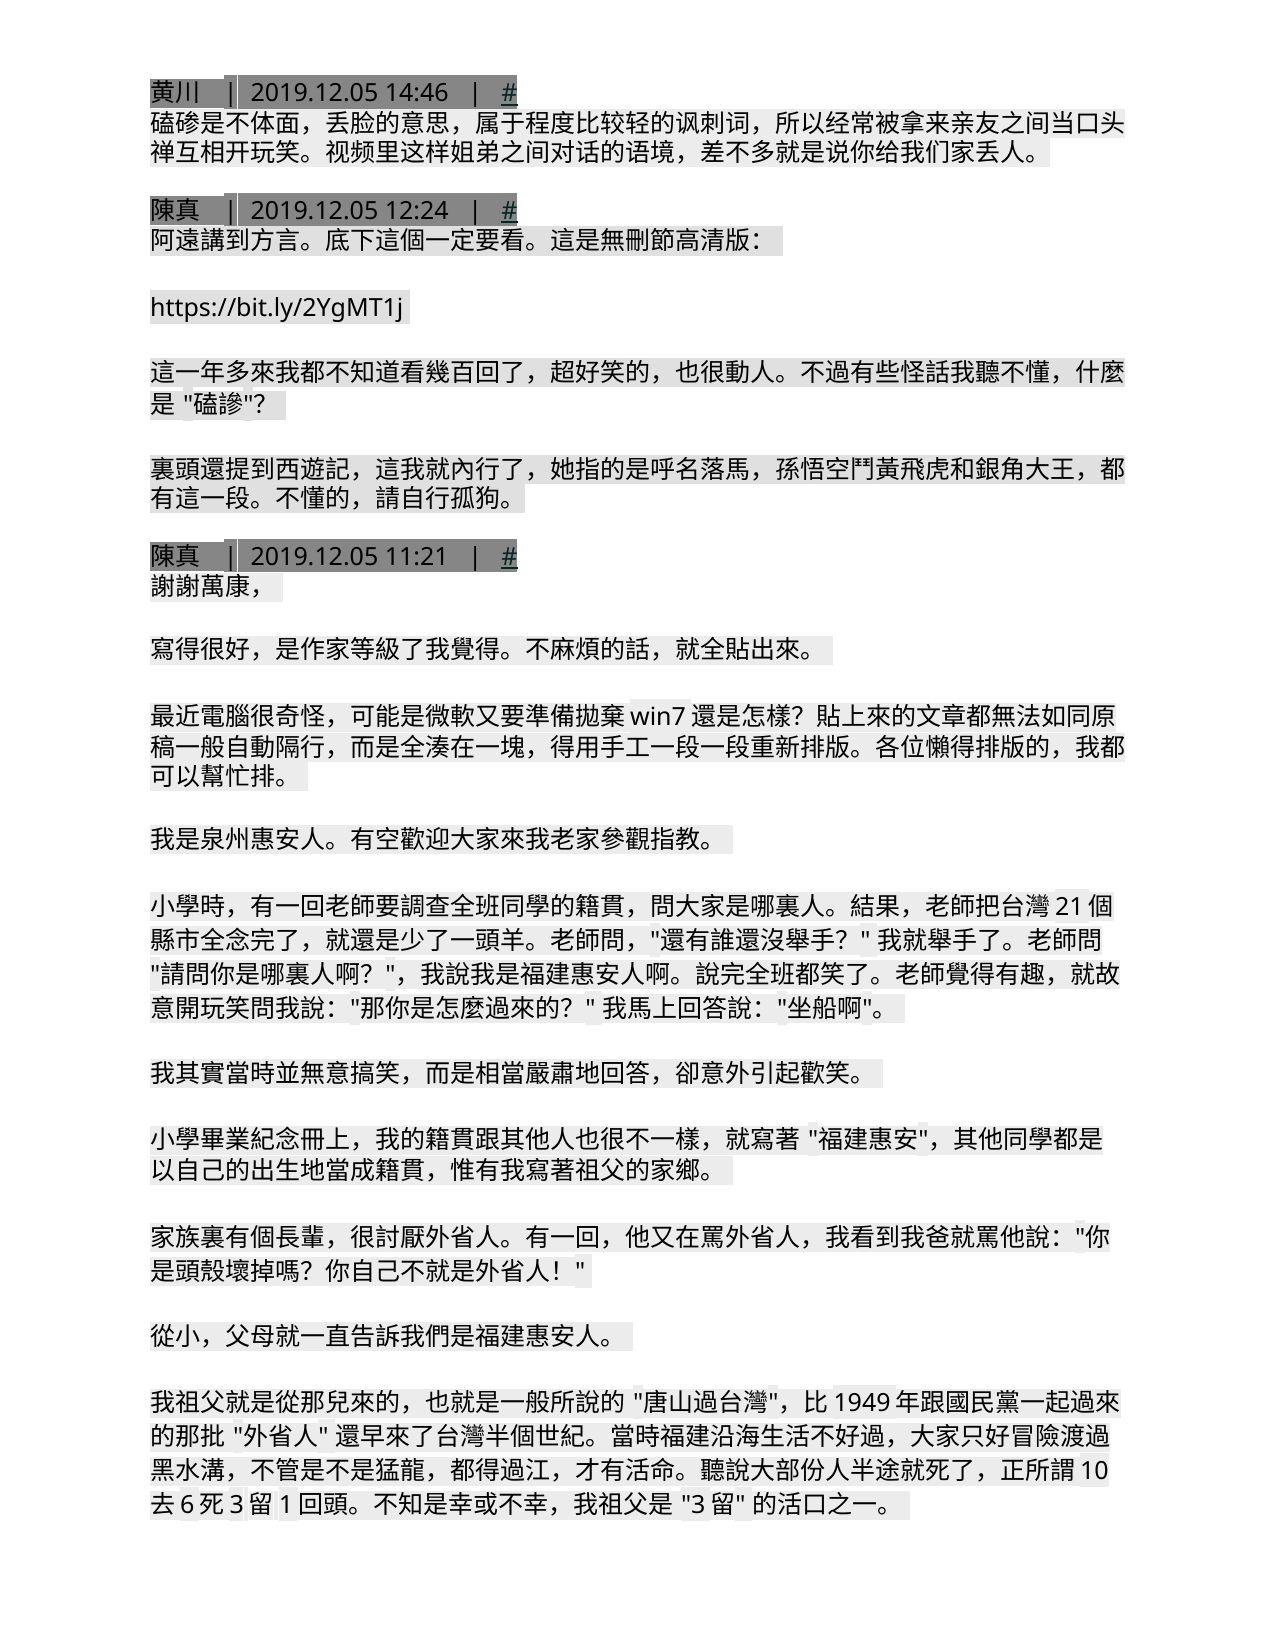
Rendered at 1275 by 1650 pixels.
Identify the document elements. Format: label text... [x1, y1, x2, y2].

text 陳真 | 2019.12.05 12:24 | # [150, 192, 1125, 226]
text 謝謝萬康， 寫得很好，是作家等級了我覺得。不麻煩的話，就全貼出來。 最近電腦很奇怪，可能是微軟又要準備拋棄win7還是怎樣？貼上來的文章都無法如同原稿一般自動隔行，而是全湊在一塊，得用手工一段一段重新排版。各位懶得排版的，我都可以幫忙排。 我是泉州惠安人。有空歡迎大家來我老家參觀指教。 小學時，有一回老師要調查全班同學的籍貫，問大家是哪裏人。結果，老師把台灣21個縣市全念完了，就還是少了一頭羊。老師問，"還有誰還沒舉手？" 我就舉手了。老師問 "請問你是哪裏人啊？"，我說我是福建惠安人啊。說完全班都笑了。老師覺得有趣，就故意開玩笑問我說："那你是怎麼過來的？" 我馬上回答說："坐船啊"。 我其實當時並無意搞笑，而是相當嚴肅地回答，卻意外引起歡笑。 小學畢業紀念冊上，我的籍貫跟其他人也很不一樣，就寫著 "福建惠安"，其他同學都是以自己的出生地當成籍貫，惟有我寫著祖父的家鄉。 家族裏有個長輩，很討厭外省人。有一回，他又在罵外省人，我看到我爸就罵他說："你是頭殼壞掉嗎？你自己不就是外省人！" 從小，父母就一直告訴我們是福建惠安人。 我祖父就是從那兒來的，也就是一般所說的 "唐山過台灣"，比1949年跟國民黨一起過來的那批 "外省人" 還早來了台灣半個世紀。當時福建沿海生活不好過，大家只好冒險渡過黑水溝，不管是不是猛龍，都得過江，才有活命。聽說大部份人半途就死了，正所謂10去6死3留1回頭。不知是幸或不幸，我祖父是 "3留" 的活口之一。 [150, 572, 1125, 1555]
text 磕碜是不体面，丢脸的意思，属于程度比较轻的讽刺词，所以经常被拿来亲友之间当口头禅互相开玩笑。视频里这样姐弟之间对话的语境，差不多就是说你给我们家丢人。 [150, 109, 1125, 167]
text 陳真 | 2019.12.05 11:21 | # [150, 538, 1125, 572]
text 黄川 | 2019.12.05 14:46 | # [150, 75, 1125, 109]
text 阿遠講到方言。底下這個一定要看。這是無刪節高清版： https://bit.ly/2YgMT1j 這一年多來我都不知道看幾百回了，超好笑的，也很動人。不過有些怪話我聽不懂，什麼是 "磕謲"？ 裏頭還提到西遊記，這我就內行了，她指的是呼名落馬，孫悟空鬥黃飛虎和銀角大王，都有這一段。不懂的，請自行孤狗。 [150, 226, 1125, 513]
